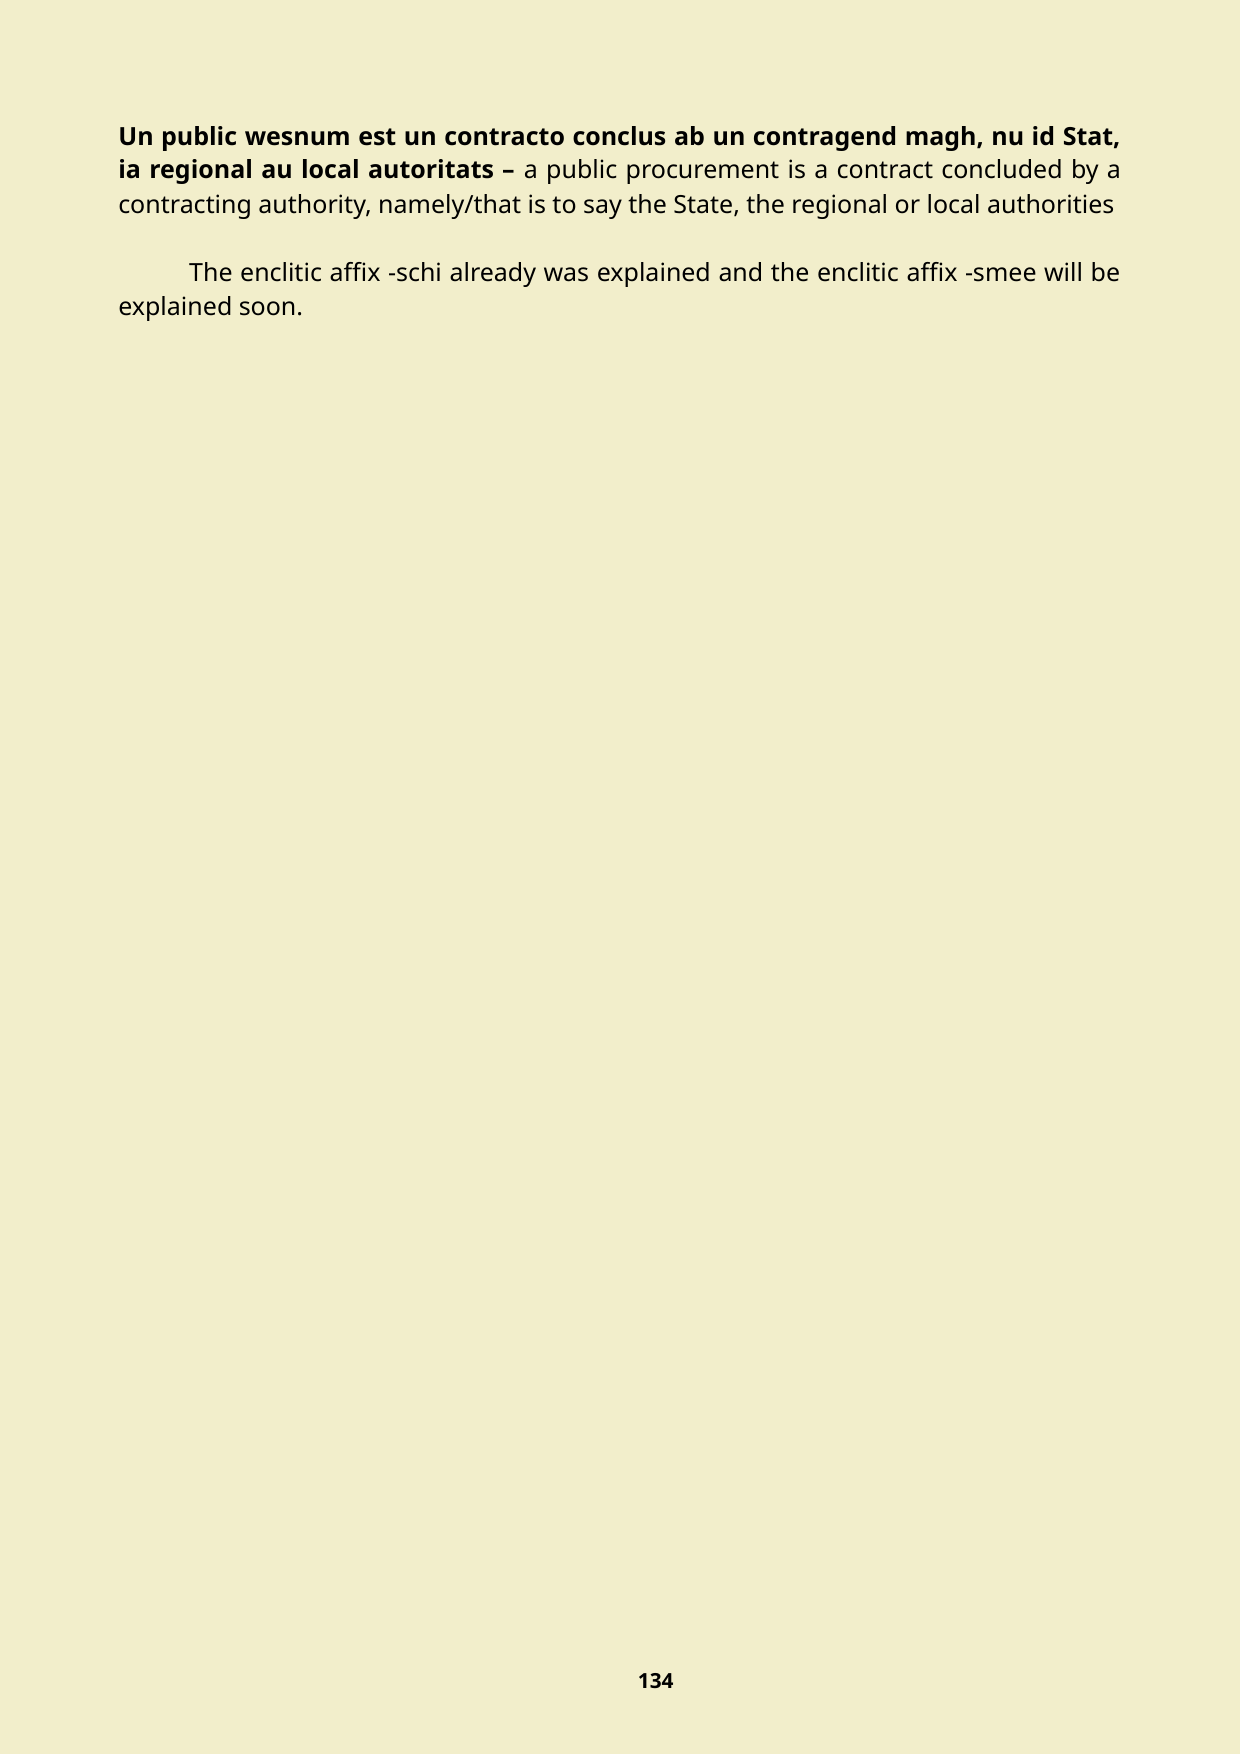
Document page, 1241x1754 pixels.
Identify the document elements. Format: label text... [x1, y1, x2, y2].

text The enclitic affix -schi already was explained and the enclitic affix -smee will be explained soon. [118, 254, 1122, 322]
text Un public wesnum est un contracto conclus ab un contragend magh, nu id Stat, ia regional au local autoritats – a public procurement is a contract concluded by a contracting authority, namely/that is to say the State, the regional or local authorities [118, 118, 1122, 220]
